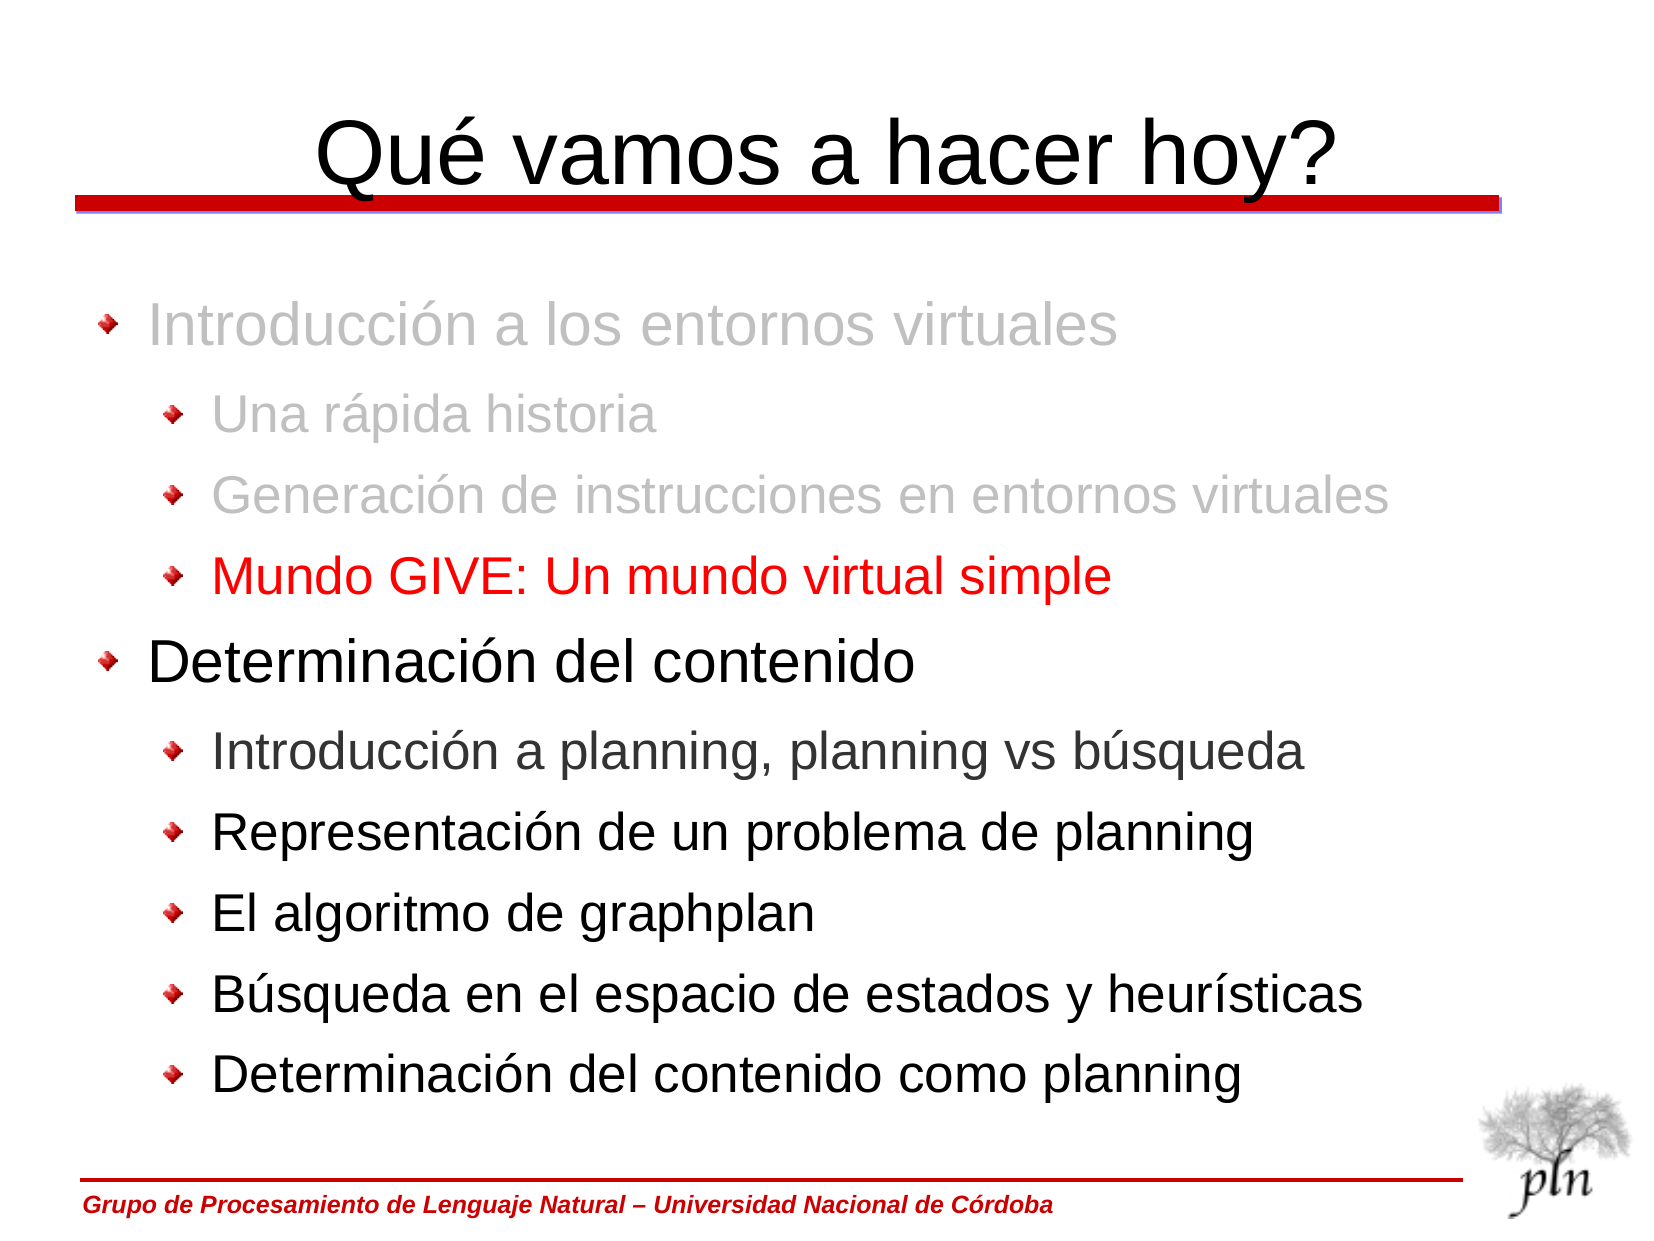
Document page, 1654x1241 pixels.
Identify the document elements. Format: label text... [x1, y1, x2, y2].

title Qué vamos a hacer hoy? [82, 49, 1571, 257]
picture [1477, 1083, 1635, 1219]
list Introducción a los entornos virtuales Una rápida historia Generación de instrucciones en entornos virtuales Mundo GIVE: Un mundo virtual simple Determinación del contenido Introducción a planning, planning vs búsqueda Representación de un problema de planning El algoritmo de graphplan Búsqueda en el espacio de estados y heurísticas Determinación del contenido como planning [82, 290, 1571, 1109]
